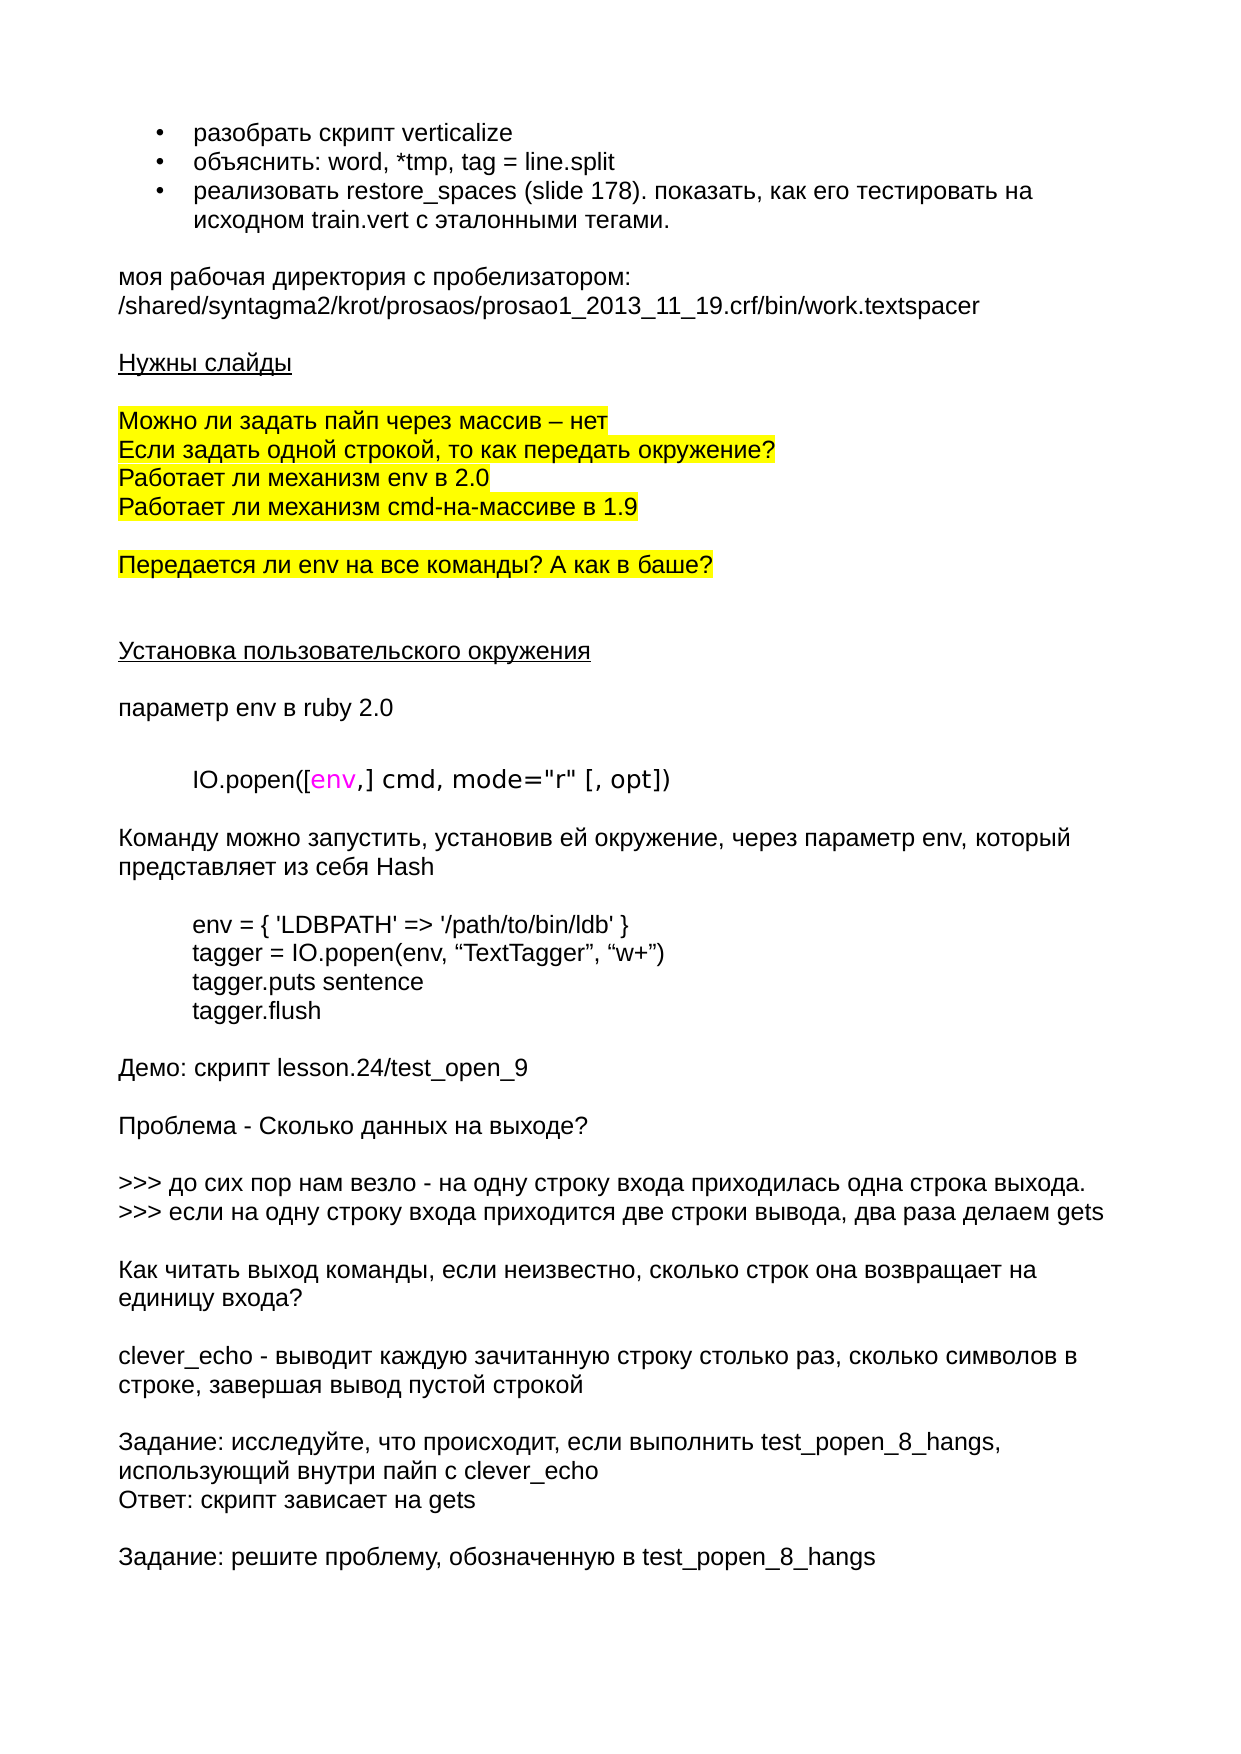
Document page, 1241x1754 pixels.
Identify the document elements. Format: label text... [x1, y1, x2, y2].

text >>> до сих пор нам везло - на одну строку входа приходилась одна строка выхода. [118, 1168, 1122, 1197]
text Если задать одной строкой, то как передать окружение? [118, 435, 1122, 463]
text tagger = IO.popen(env, “TextTagger”, “w+”) [118, 938, 1122, 967]
text Можно ли задать пайп через массив – нет [118, 406, 1122, 435]
list разобрать скрипт verticalize [156, 118, 1122, 147]
text Ответ: скрипт зависает на gets [118, 1485, 1122, 1513]
text env = { 'LDBPATH' => '/path/to/bin/ldb' } [118, 910, 1122, 938]
text /shared/syntagma2/krot/prosaos/prosao1_2013_11_19.crf/bin/work.textspacer [118, 291, 1122, 320]
text tagger.flush [118, 996, 1122, 1025]
list реализовать restore_spaces (slide 178). показать, как его тестировать на исходном train.vert с эталонными тегами. [156, 176, 1122, 233]
text Нужны слайды [118, 348, 1122, 377]
text параметр env в ruby 2.0 [118, 693, 1122, 722]
list объяснить: word, *tmp, tag = line.split [156, 147, 1122, 176]
text >>> если на одну строку входа приходится две строки вывода, два раза делаем gets [118, 1197, 1122, 1226]
text Работает ли механизм env в 2.0 [118, 463, 1122, 492]
text Как читать выход команды, если неизвестно, сколько строк она возвращает на единицу входа? [118, 1255, 1122, 1312]
text Задание: решите проблему, обозначенную в test_popen_8_hangs [118, 1542, 1122, 1571]
text Проблема - Сколько данных на выходе? [118, 1111, 1122, 1140]
text Команду можно запустить, установив ей окружение, через параметр env, который представляет из себя Hash [118, 823, 1122, 881]
text Задание: исследуйте, что происходит, если выполнить test_popen_8_hangs, использующий внутри пайп с clever_echo [118, 1427, 1122, 1485]
text IO.popen([env,] cmd, mode="r" [, opt]) [118, 765, 1122, 795]
text Демо: скрипт lesson.24/test_open_9 [118, 1053, 1122, 1082]
text Установка пользовательского окружения [118, 636, 1122, 665]
text tagger.puts sentence [118, 967, 1122, 996]
text clever_echo - выводит каждую зачитанную строку столько раз, сколько символов в строке, завершая вывод пустой строкой [118, 1341, 1122, 1398]
text Передается ли env на все команды? А как в баше? [118, 550, 1122, 578]
text Работает ли механизм cmd-на-массиве в 1.9 [118, 492, 1122, 521]
text моя рабочая директория с пробелизатором: [118, 262, 1122, 291]
